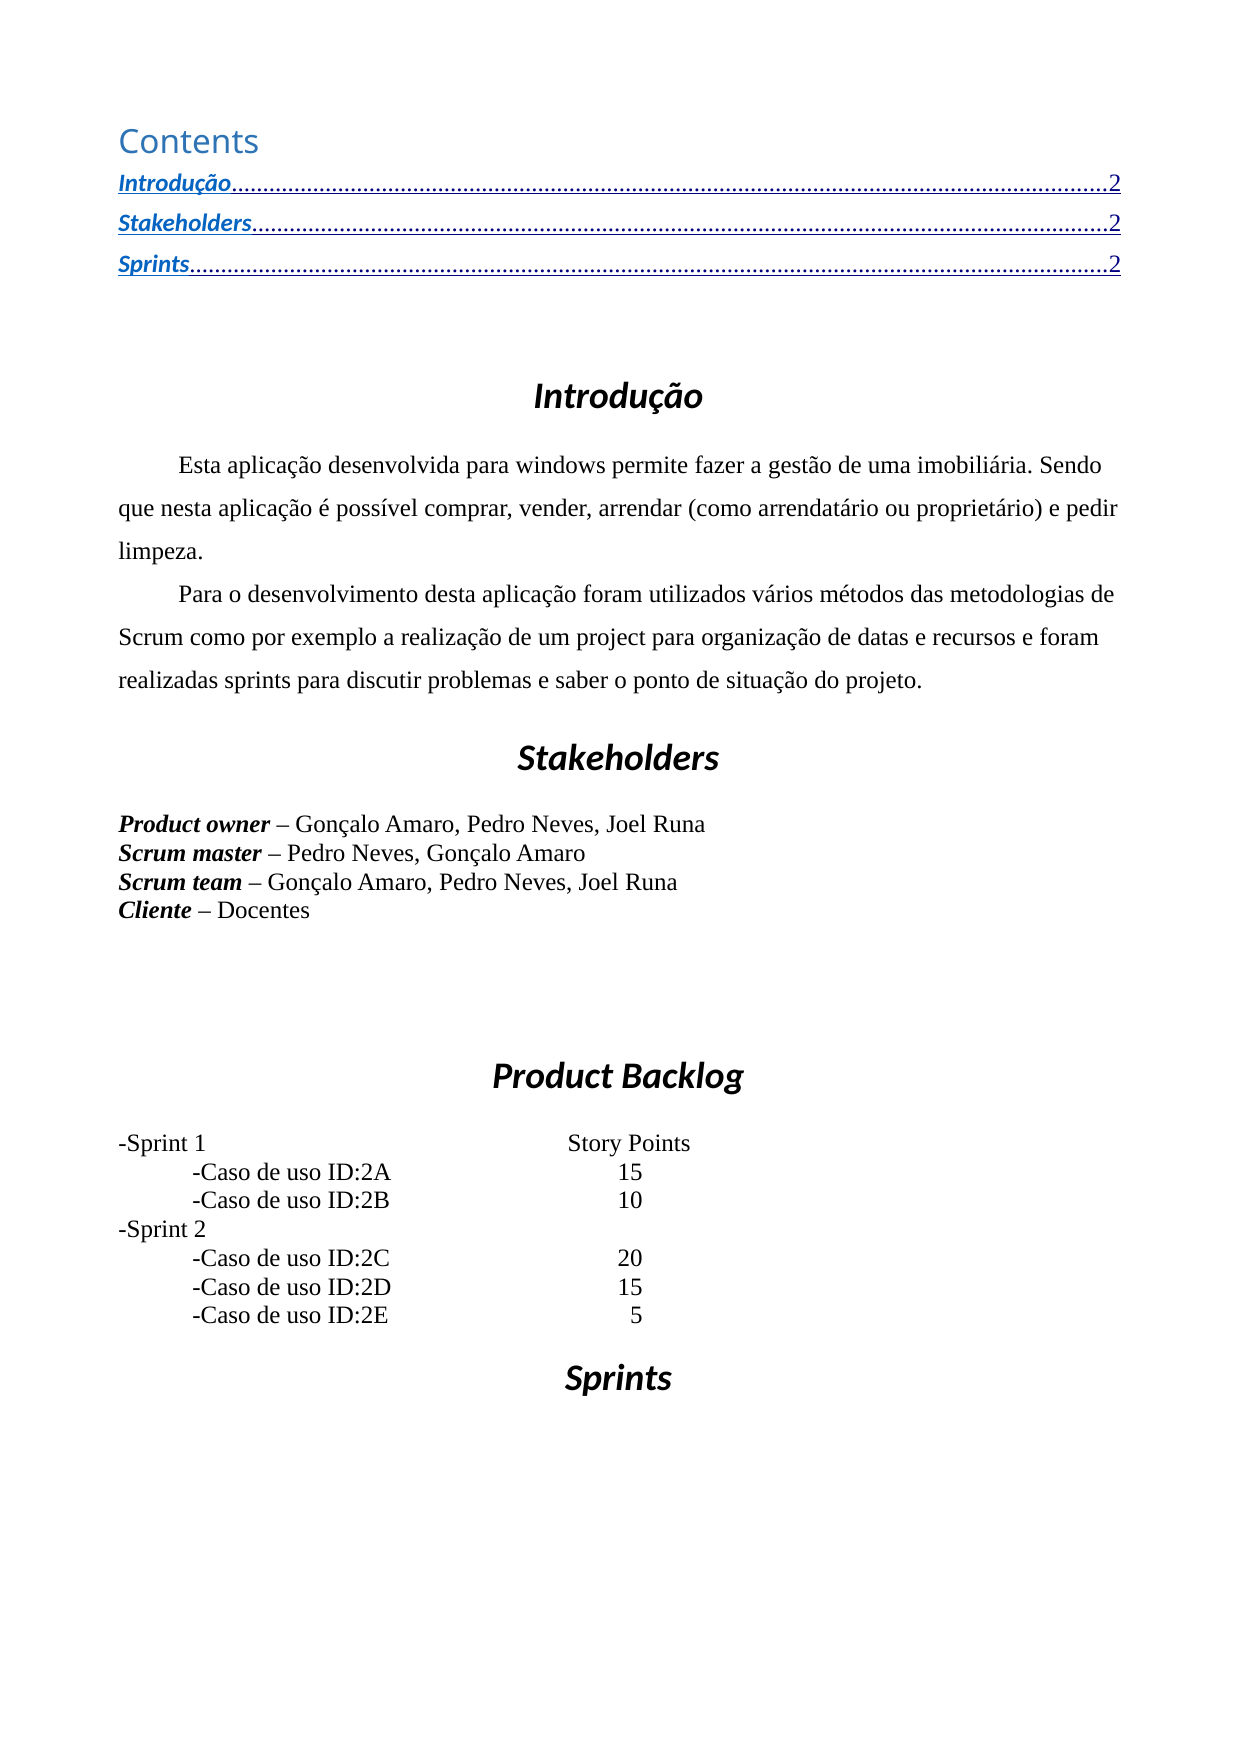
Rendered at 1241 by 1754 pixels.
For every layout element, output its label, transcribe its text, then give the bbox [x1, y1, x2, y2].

text -Sprint 2 [118, 1214, 1122, 1243]
text Cliente – Docentes [118, 896, 1122, 924]
text -Caso de uso ID:2E 5 [118, 1301, 1122, 1329]
text Scrum master – Pedro Neves, Gonçalo Amaro [118, 838, 1122, 867]
text Para o desenvolvimento desta aplicação foram utilizados vários métodos das metodologias de Scrum como por exemplo a realização de um project para organização de datas e recursos e foram realizadas sprints para discutir problemas e saber o ponto de situação do projeto. [118, 579, 1122, 694]
text Introdução 2 [118, 167, 1122, 197]
text -Sprint 1 Story Points [118, 1128, 1122, 1157]
text Stakeholders [118, 733, 1122, 779]
text -Caso de uso ID:2D 15 [118, 1272, 1122, 1301]
text -Caso de uso ID:2A 15 [118, 1157, 1122, 1186]
text Scrum team – Gonçalo Amaro, Pedro Neves, Joel Runa [118, 867, 1122, 896]
text Product Backlog [118, 1052, 1122, 1098]
text Product owner – Gonçalo Amaro, Pedro Neves, Joel Runa [118, 809, 1122, 838]
text -Caso de uso ID:2C 20 [118, 1243, 1122, 1272]
text Esta aplicação desenvolvida para windows permite fazer a gestão de uma imobiliária. Sendo que nesta aplicação é possível comprar, vender, arrendar (como arrendatário ou proprietário) e pedir limpeza. [118, 450, 1122, 565]
text -Caso de uso ID:2B 10 [118, 1186, 1122, 1214]
text Sprints 2 [118, 248, 1122, 279]
text Stakeholders 2 [118, 208, 1122, 238]
text Introdução [118, 372, 1122, 418]
text Sprints [118, 1354, 1122, 1400]
subtitle Contents [118, 118, 1122, 163]
